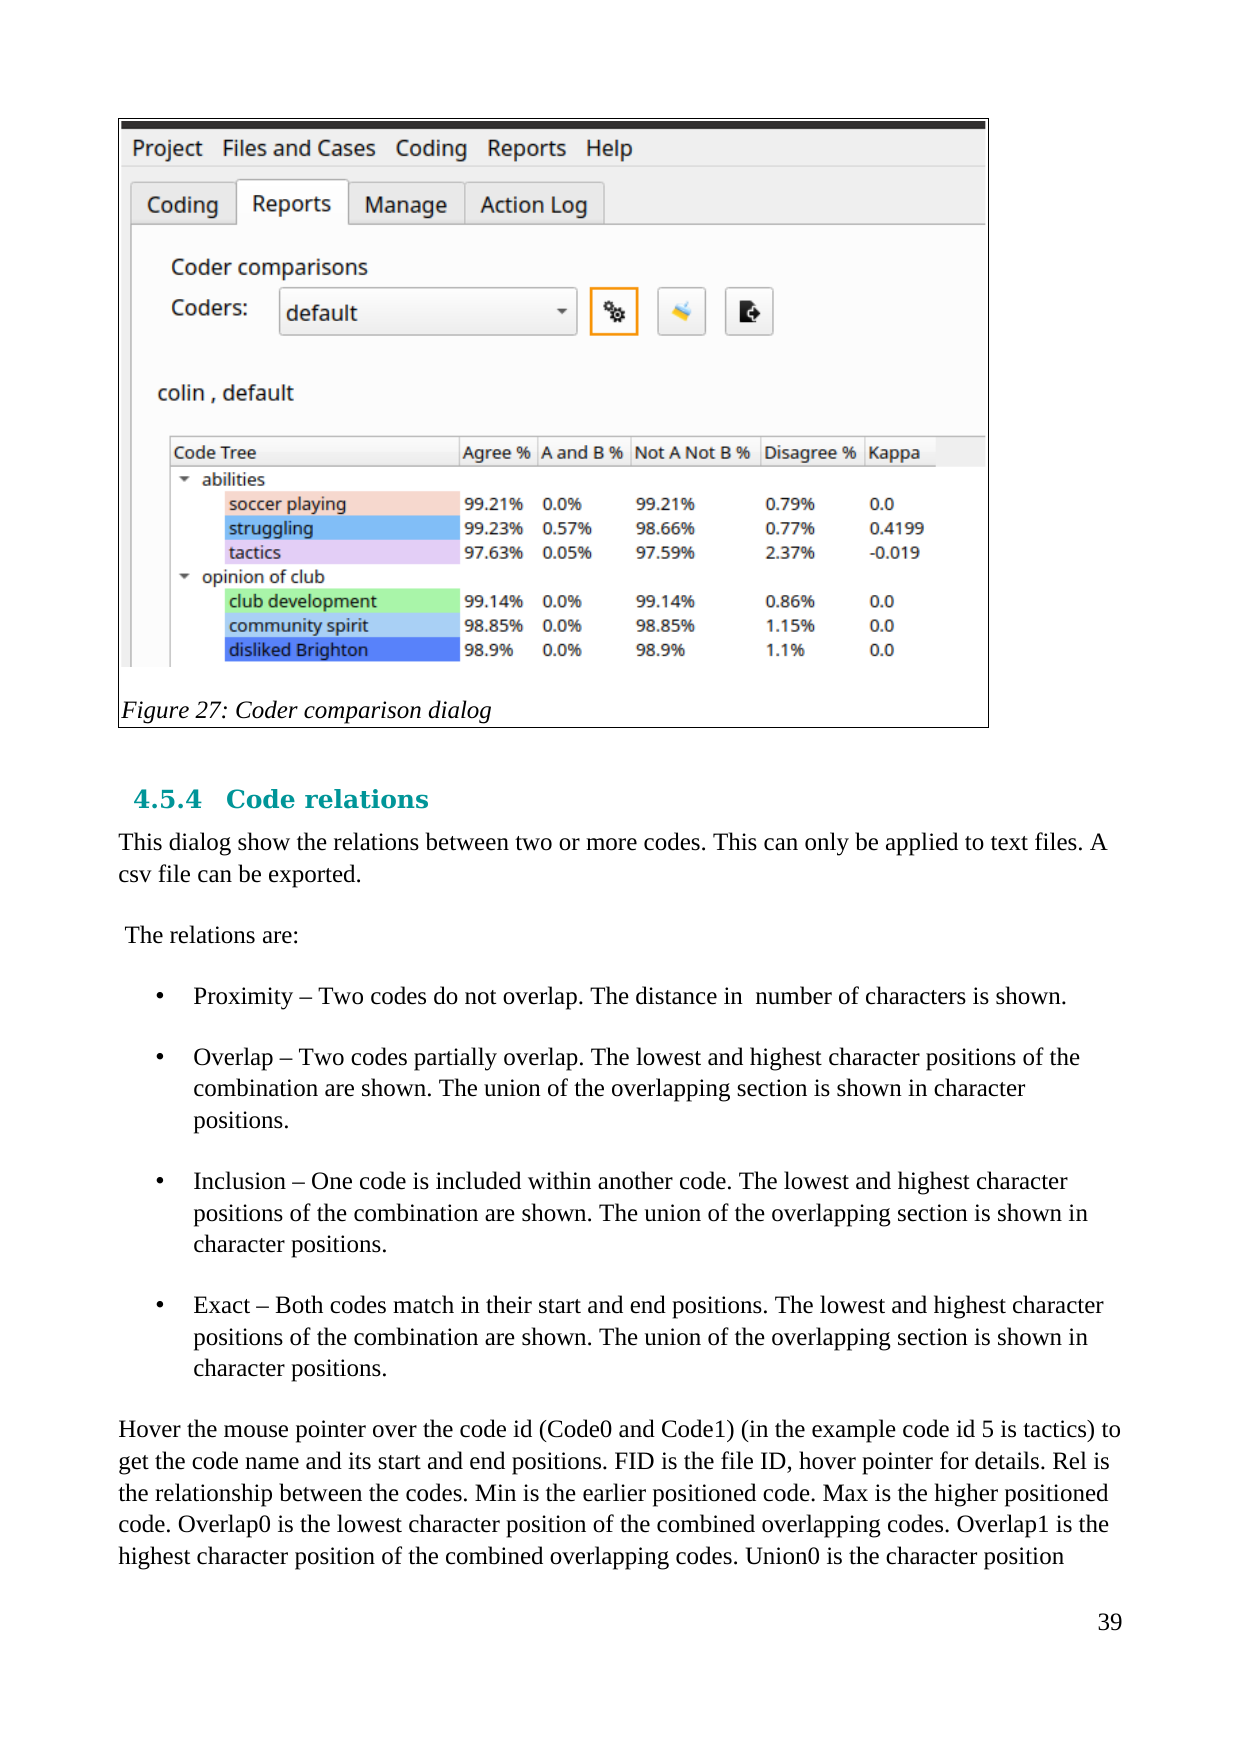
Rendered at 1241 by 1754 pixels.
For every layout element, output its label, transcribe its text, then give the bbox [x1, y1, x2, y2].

text The relations are: [118, 920, 1122, 949]
list Overlap – Two codes partially overlap. The lowest and highest character positions of the combination are shown. The union of the overlapping section is shown in character positions. [156, 1042, 1122, 1134]
list Exact – Both codes match in their start and end positions. The lowest and highest character positions of the combination are shown. The union of the overlapping section is shown in character positions. [156, 1290, 1122, 1382]
text Figure 27: Coder comparison dialog [121, 667, 985, 724]
list Inclusion – One code is included within another code. The lowest and highest character positions of the combination are shown. The union of the overlapping section is shown in character positions. [156, 1166, 1122, 1258]
text This dialog show the relations between two or more codes. This can only be applied to text files. A csv file can be exported. [118, 827, 1122, 888]
picture [121, 121, 986, 667]
subtitle Code relations [124, 786, 1122, 815]
list Proximity – Two codes do not overlap. The distance in number of characters is shown. [156, 981, 1122, 1010]
text Hover the mouse pointer over the code id (Code0 and Code1) (in the example code id 5 is tactics) to get the code name and its start and end positions. FID is the file ID, hover pointer for details. Rel is the relationship between the codes. Min is the earlier positioned code. Max is the higher positioned code. Overlap0 is the lowest character position of the combined overlapping codes. Overlap1 is the highest character position of the combined overlapping codes. Union0 is the character position [118, 1414, 1122, 1569]
